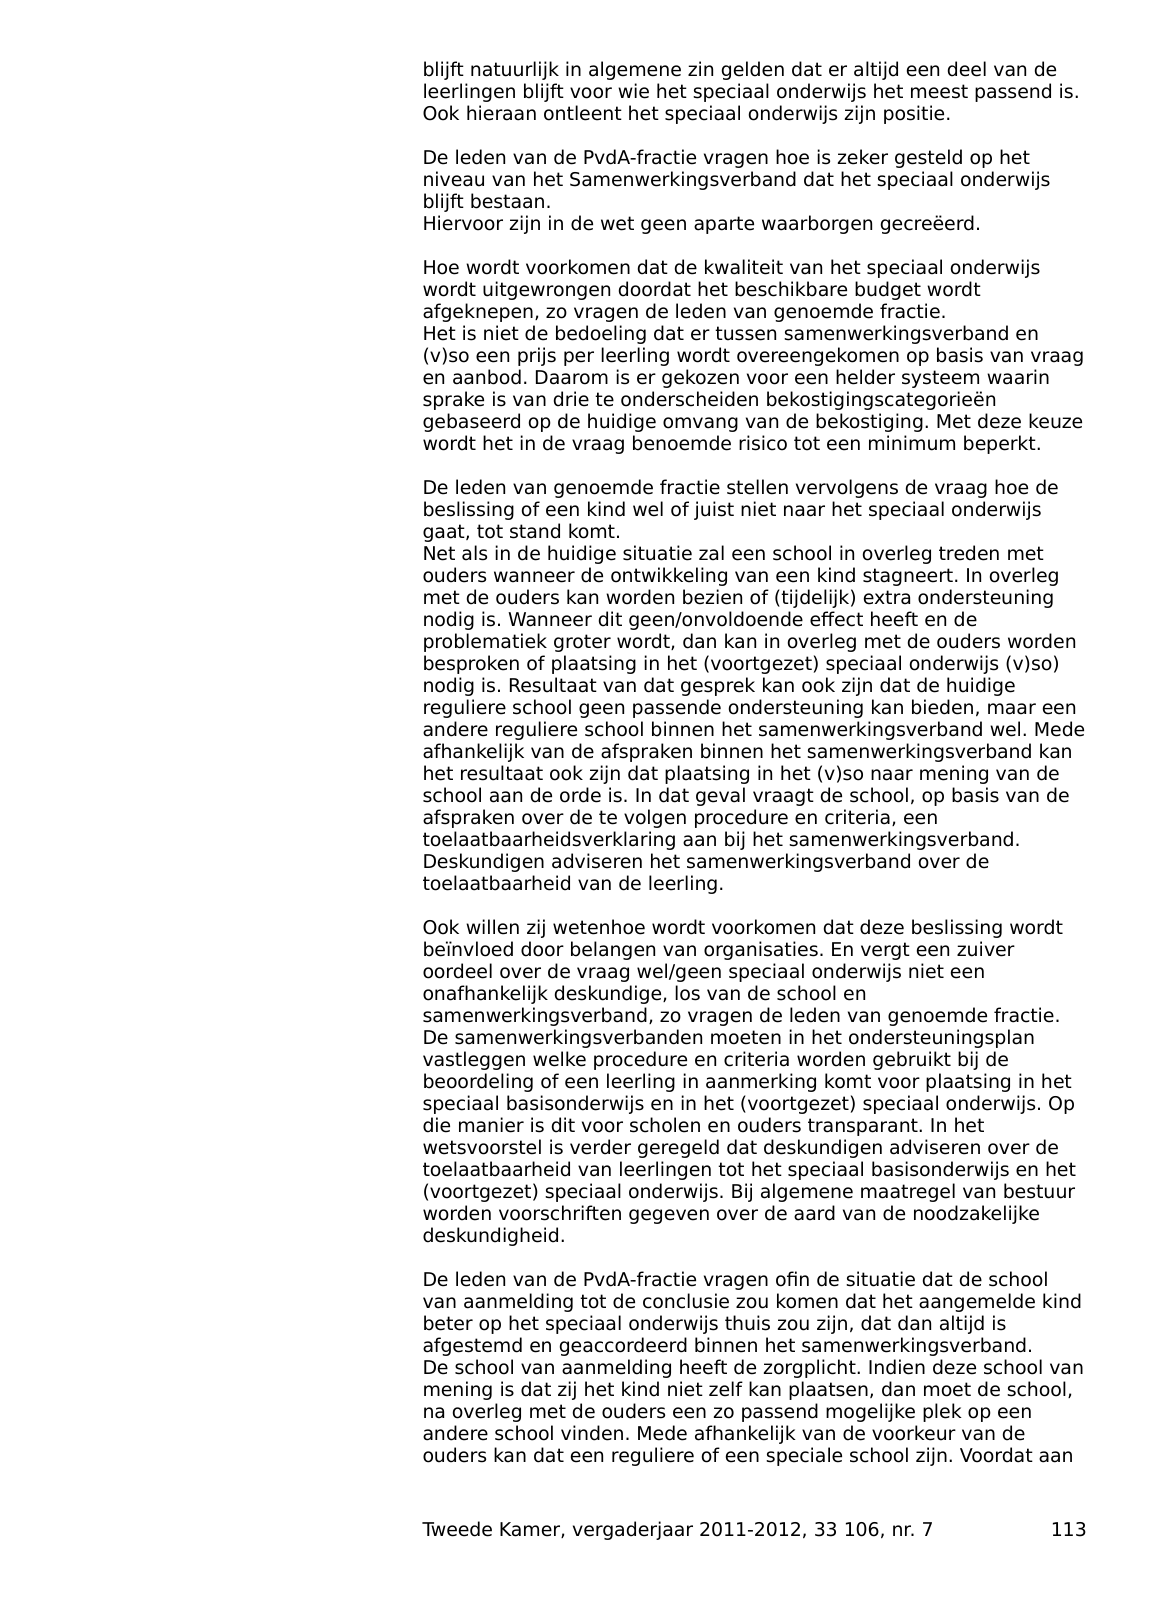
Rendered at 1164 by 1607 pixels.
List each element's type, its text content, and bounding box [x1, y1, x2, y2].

text Hiervoor zijn in de wet geen aparte waarborgen gecreëerd. [422, 213, 1087, 235]
text De samenwerkingsverbanden moeten in het ondersteuningsplan vastleggen welke procedure en criteria worden gebruikt bij de beoordeling of een leerling in aanmerking komt voor plaatsing in het speciaal basisonderwijs en in het (voortgezet) speciaal onderwijs. Op die manier is dit voor scholen en ouders transparant. In het wetsvoorstel is verder geregeld dat deskundigen adviseren over de toelaatbaarheid van leerlingen tot het speciaal basisonderwijs en het (voortgezet) speciaal onderwijs. Bij algemene maatregel van bestuur worden voorschriften gegeven over de aard van de noodzakelijke deskundigheid. [422, 1027, 1087, 1247]
text blijft natuurlijk in algemene zin gelden dat er altijd een deel van de leerlingen blijft voor wie het speciaal onderwijs het meest passend is. Ook hieraan ontleent het speciaal onderwijs zijn positie. [422, 59, 1087, 125]
text Het is niet de bedoeling dat er tussen samenwerkingsverband en (v)so een prijs per leerling wordt overeengekomen op basis van vraag en aanbod. Daarom is er gekozen voor een helder systeem waarin sprake is van drie te onderscheiden bekostigingscategorieën gebaseerd op de huidige omvang van de bekostiging. Met deze keuze wordt het in de vraag benoemde risico tot een minimum beperkt. [422, 323, 1087, 455]
text De leden van genoemde fractie stellen vervolgens de vraag hoe de beslissing of een kind wel of juist niet naar het speciaal onderwijs gaat, tot stand komt. [422, 477, 1087, 543]
text De school van aanmelding heeft de zorgplicht. Indien deze school van mening is dat zij het kind niet zelf kan plaatsen, dan moet de school, na overleg met de ouders een zo passend mogelijke plek op een andere school vinden. Mede afhankelijk van de voorkeur van de ouders kan dat een reguliere of een speciale school zijn. Voordat aan [422, 1357, 1087, 1467]
text Hoe wordt voorkomen dat de kwaliteit van het speciaal onderwijs wordt uitgewrongen doordat het beschikbare budget wordt afgeknepen, zo vragen de leden van genoemde fractie. [422, 257, 1087, 323]
text De leden van de PvdA-fractie vragen hoe is zeker gesteld op het niveau van het Samenwerkingsverband dat het speciaal onderwijs blijft bestaan. [422, 147, 1087, 213]
text Net als in de huidige situatie zal een school in overleg treden met ouders wanneer de ontwikkeling van een kind stagneert. In overleg met de ouders kan worden bezien of (tijdelijk) extra ondersteuning nodig is. Wanneer dit geen/onvoldoende effect heeft en de problematiek groter wordt, dan kan in overleg met de ouders worden besproken of plaatsing in het (voortgezet) speciaal onderwijs (v)so) nodig is. Resultaat van dat gesprek kan ook zijn dat de huidige reguliere school geen passende ondersteuning kan bieden, maar een andere reguliere school binnen het samenwerkingsverband wel. Mede afhankelijk van de afspraken binnen het samenwerkingsverband kan het resultaat ook zijn dat plaatsing in het (v)so naar mening van de school aan de orde is. In dat geval vraagt de school, op basis van de afspraken over de te volgen procedure en criteria, een toelaatbaarheidsverklaring aan bij het samenwerkingsverband. Deskundigen adviseren het samenwerkingsverband over de toelaatbaarheid van de leerling. [422, 543, 1087, 895]
text De leden van de PvdA-fractie vragen ofin de situatie dat de school van aanmelding tot de conclusie zou komen dat het aangemelde kind beter op het speciaal onderwijs thuis zou zijn, dat dan altijd is afgestemd en geaccordeerd binnen het samenwerkingsverband. [422, 1269, 1087, 1357]
text Ook willen zij wetenhoe wordt voorkomen dat deze beslissing wordt beïnvloed door belangen van organisaties. En vergt een zuiver oordeel over de vraag wel/geen speciaal onderwijs niet een onafhankelijk deskundige, los van de school en samenwerkingsverband, zo vragen de leden van genoemde fractie. [422, 917, 1087, 1027]
